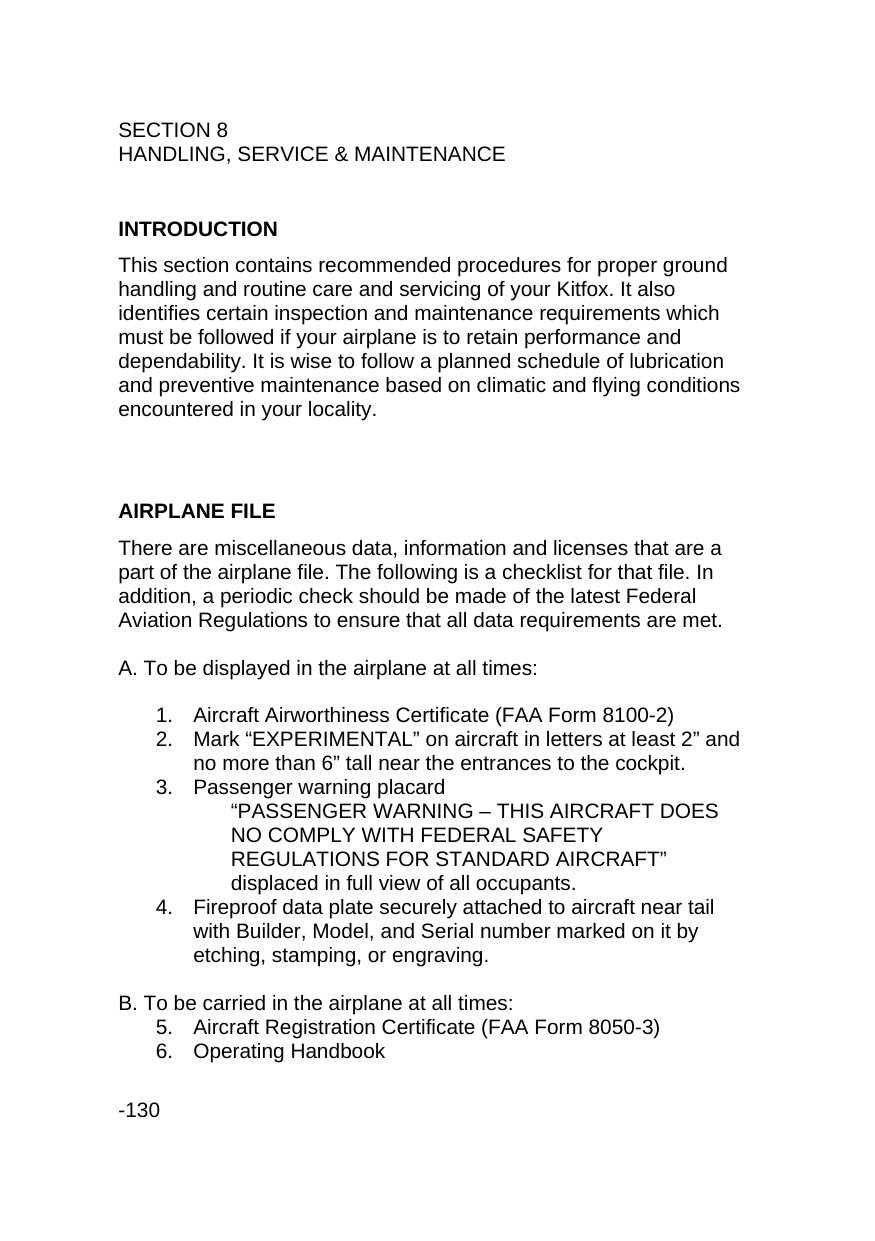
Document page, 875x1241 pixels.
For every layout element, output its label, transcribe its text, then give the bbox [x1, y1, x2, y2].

text B. To be carried in the airplane at all times: [118, 991, 756, 1015]
text This section contains recommended procedures for proper ground handling and routine care and servicing of your Kitfox. It also identifies certain inspection and maintenance requirements which [118, 253, 756, 325]
list “PASSENGER WARNING – THIS AIRCRAFT DOES NO COMPLY WITH FEDERAL SAFETY REGULATIONS FOR STANDARD AIRCRAFT” displaced in full view of all occupants. [193, 799, 756, 895]
subtitle INTRODUCTION [118, 217, 756, 241]
list Mark “EXPERIMENTAL” on aircraft in letters at least 2” and no more than 6” tall near the entrances to the cockpit. [156, 727, 756, 775]
list Aircraft Airworthiness Certificate (FAA Form 8100-2) [156, 703, 756, 727]
subtitle AIRPLANE FILE [118, 499, 756, 523]
text must be followed if your airplane is to retain performance and dependability. It is wise to follow a planned schedule of lubrication and preventive maintenance based on climatic and flying conditions encountered in your locality. [118, 325, 756, 421]
list Fireproof data plate securely attached to aircraft near tail with Builder, Model, and Serial number marked on it by etching, stamping, or engraving. [156, 895, 756, 967]
text There are miscellaneous data, information and licenses that are a part of the airplane file. The following is a checklist for that file. In addition, a periodic check should be made of the latest Federal Aviation Regulations to ensure that all data requirements are met. [118, 536, 756, 631]
list Operating Handbook [156, 1039, 756, 1063]
list Passenger warning placard [156, 775, 756, 799]
list Aircraft Registration Certificate (FAA Form 8050-3) [156, 1015, 756, 1039]
text A. To be displayed in the airplane at all times: [118, 655, 756, 679]
